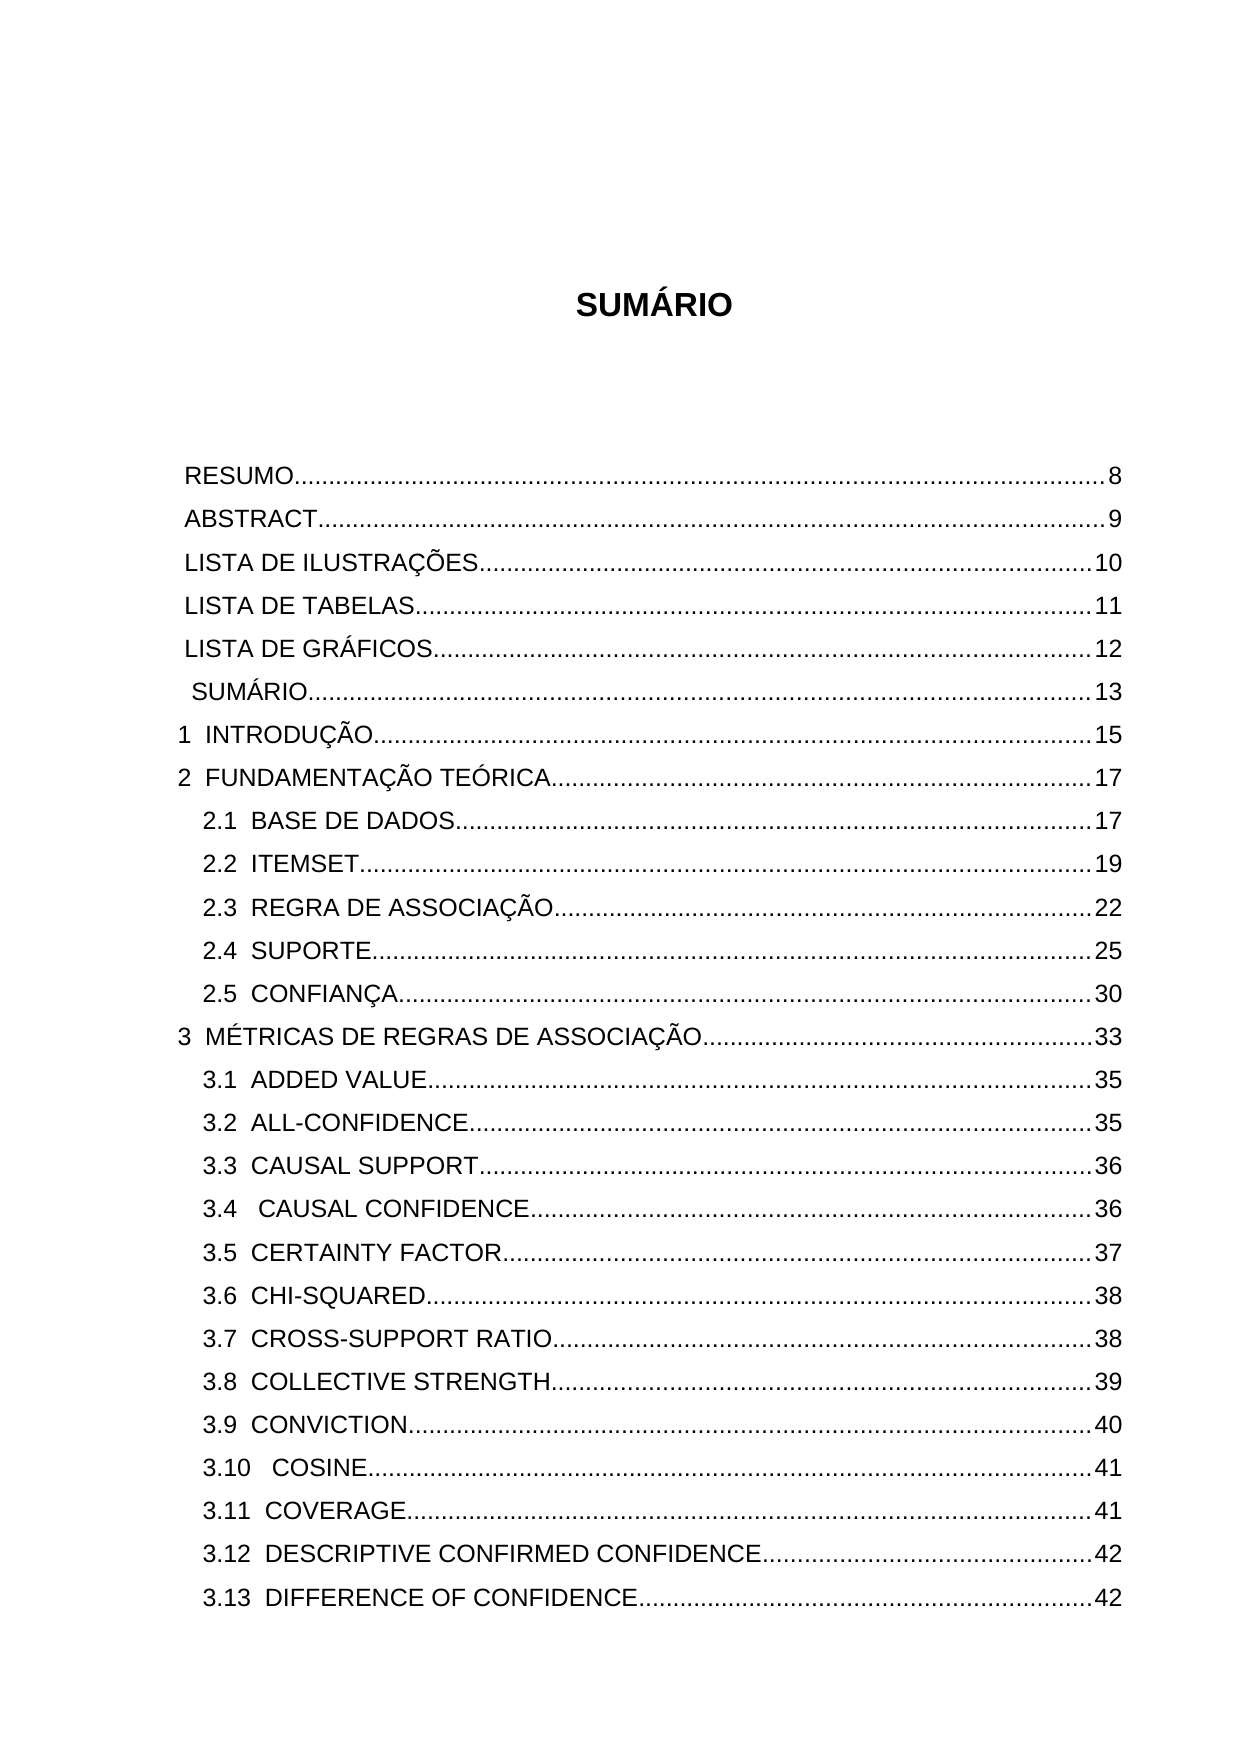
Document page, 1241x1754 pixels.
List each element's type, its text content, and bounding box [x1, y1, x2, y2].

text 3.5 CERTAINTY FACTOR 37 [202, 1237, 1122, 1266]
text 2.4 SUPORTE 25 [202, 936, 1122, 964]
text 2 FUNDAMENTAÇÃO TEÓRICA 17 [177, 763, 1122, 792]
text 3.3 CAUSAL SUPPORT 36 [202, 1151, 1122, 1180]
text 3.8 COLLECTIVE STRENGTH 39 [202, 1367, 1122, 1396]
text LISTA DE TABELAS 11 [177, 591, 1122, 619]
text SUMÁRIO 13 [177, 677, 1122, 706]
text 3 MÉTRICAS DE REGRAS DE ASSOCIAÇÃO 33 [177, 1022, 1122, 1051]
text 3.13 DIFFERENCE OF CONFIDENCE 42 [202, 1582, 1122, 1611]
text SUMÁRIO [177, 286, 1122, 324]
text 2.1 BASE DE DADOS 17 [202, 806, 1122, 835]
text 3.9 CONVICTION 40 [202, 1410, 1122, 1439]
text 1 INTRODUÇÃO 15 [177, 720, 1122, 749]
text ABSTRACT 9 [177, 504, 1122, 533]
text LISTA DE GRÁFICOS 12 [177, 634, 1122, 662]
text 3.4 CAUSAL CONFIDENCE 36 [202, 1194, 1122, 1223]
text 3.12 DESCRIPTIVE CONFIRMED CONFIDENCE 42 [202, 1539, 1122, 1568]
text 3.1 ADDED VALUE 35 [202, 1065, 1122, 1094]
text 3.10 COSINE 41 [202, 1453, 1122, 1482]
text 3.7 CROSS-SUPPORT RATIO 38 [202, 1324, 1122, 1352]
text RESUMO 8 [177, 461, 1122, 490]
text 3.11 COVERAGE 41 [202, 1496, 1122, 1525]
text 3.2 ALL-CONFIDENCE 35 [202, 1108, 1122, 1137]
text 2.3 REGRA DE ASSOCIAÇÃO 22 [202, 892, 1122, 921]
text 2.5 CONFIANÇA 30 [202, 979, 1122, 1007]
text 3.6 CHI-SQUARED 38 [202, 1281, 1122, 1309]
text 2.2 ITEMSET 19 [202, 849, 1122, 878]
text LISTA DE ILUSTRAÇÕES 10 [177, 547, 1122, 576]
